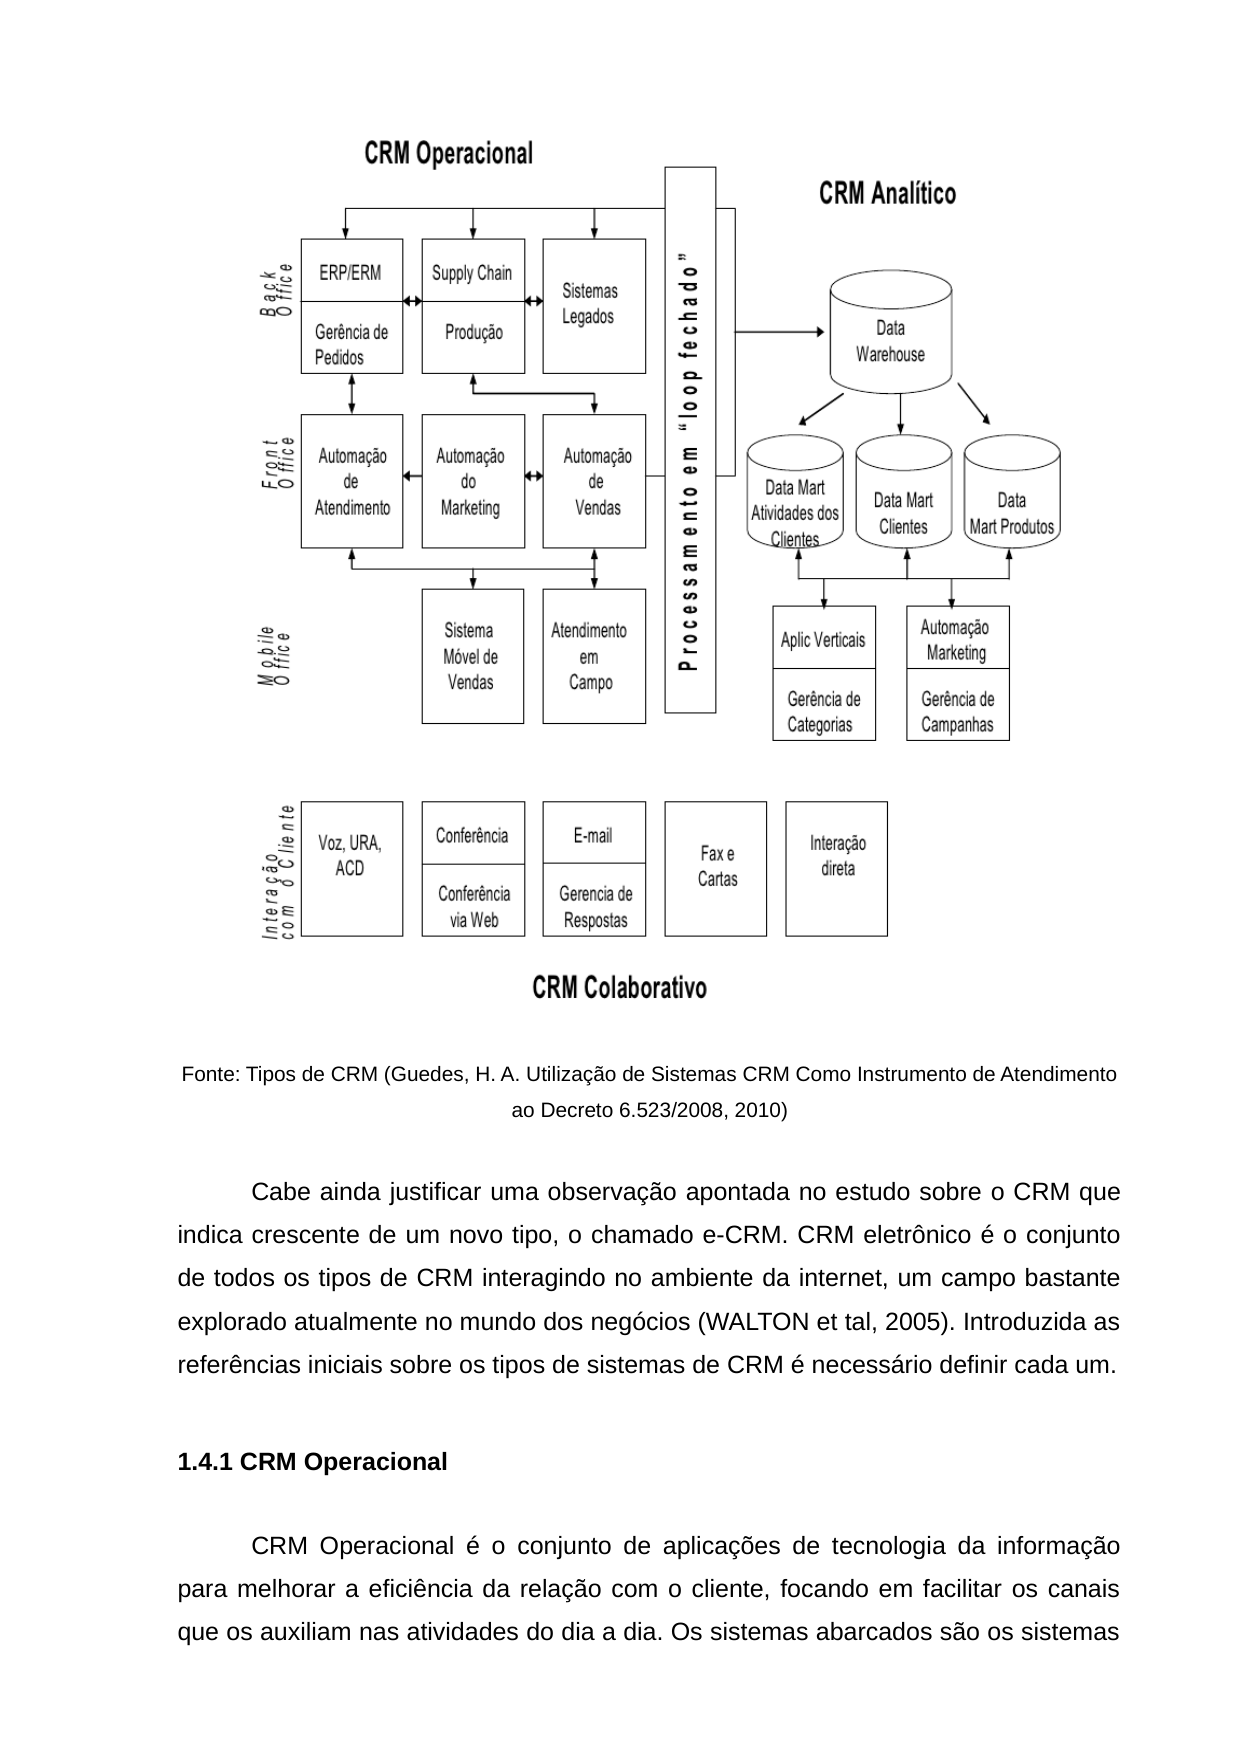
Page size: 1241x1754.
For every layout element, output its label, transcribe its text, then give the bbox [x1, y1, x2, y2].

text Cabe ainda justificar uma observação apontada no estudo sobre o CRM que indica crescente de um novo tipo, o chamado e-CRM. CRM eletrônico é o conjunto de todos os tipos de CRM interagindo no ambiente da internet, um campo bastante explorado atualmente no mundo dos negócios (WALTON et tal, 2005). Introduzida as referências iniciais sobre os tipos de sistemas de CRM é necessário definir cada um. [177, 1177, 1122, 1378]
subtitle 1.4.1 CRM Operacional [177, 1446, 1122, 1475]
text Fonte: Tipos de CRM (Guedes, H. A. Utilização de Sistemas CRM Como Instrumento de Atendimento ao Decreto 6.523/2008, 2010) [177, 1062, 1122, 1122]
picture [208, 118, 1091, 1016]
text CRM Operacional é o conjunto de aplicações de tecnologia da informação para melhorar a eficiência da relação com o cliente, focando em facilitar os canais que os auxiliam nas atividades do dia a dia. Os sistemas abarcados são os sistemas [177, 1531, 1122, 1646]
